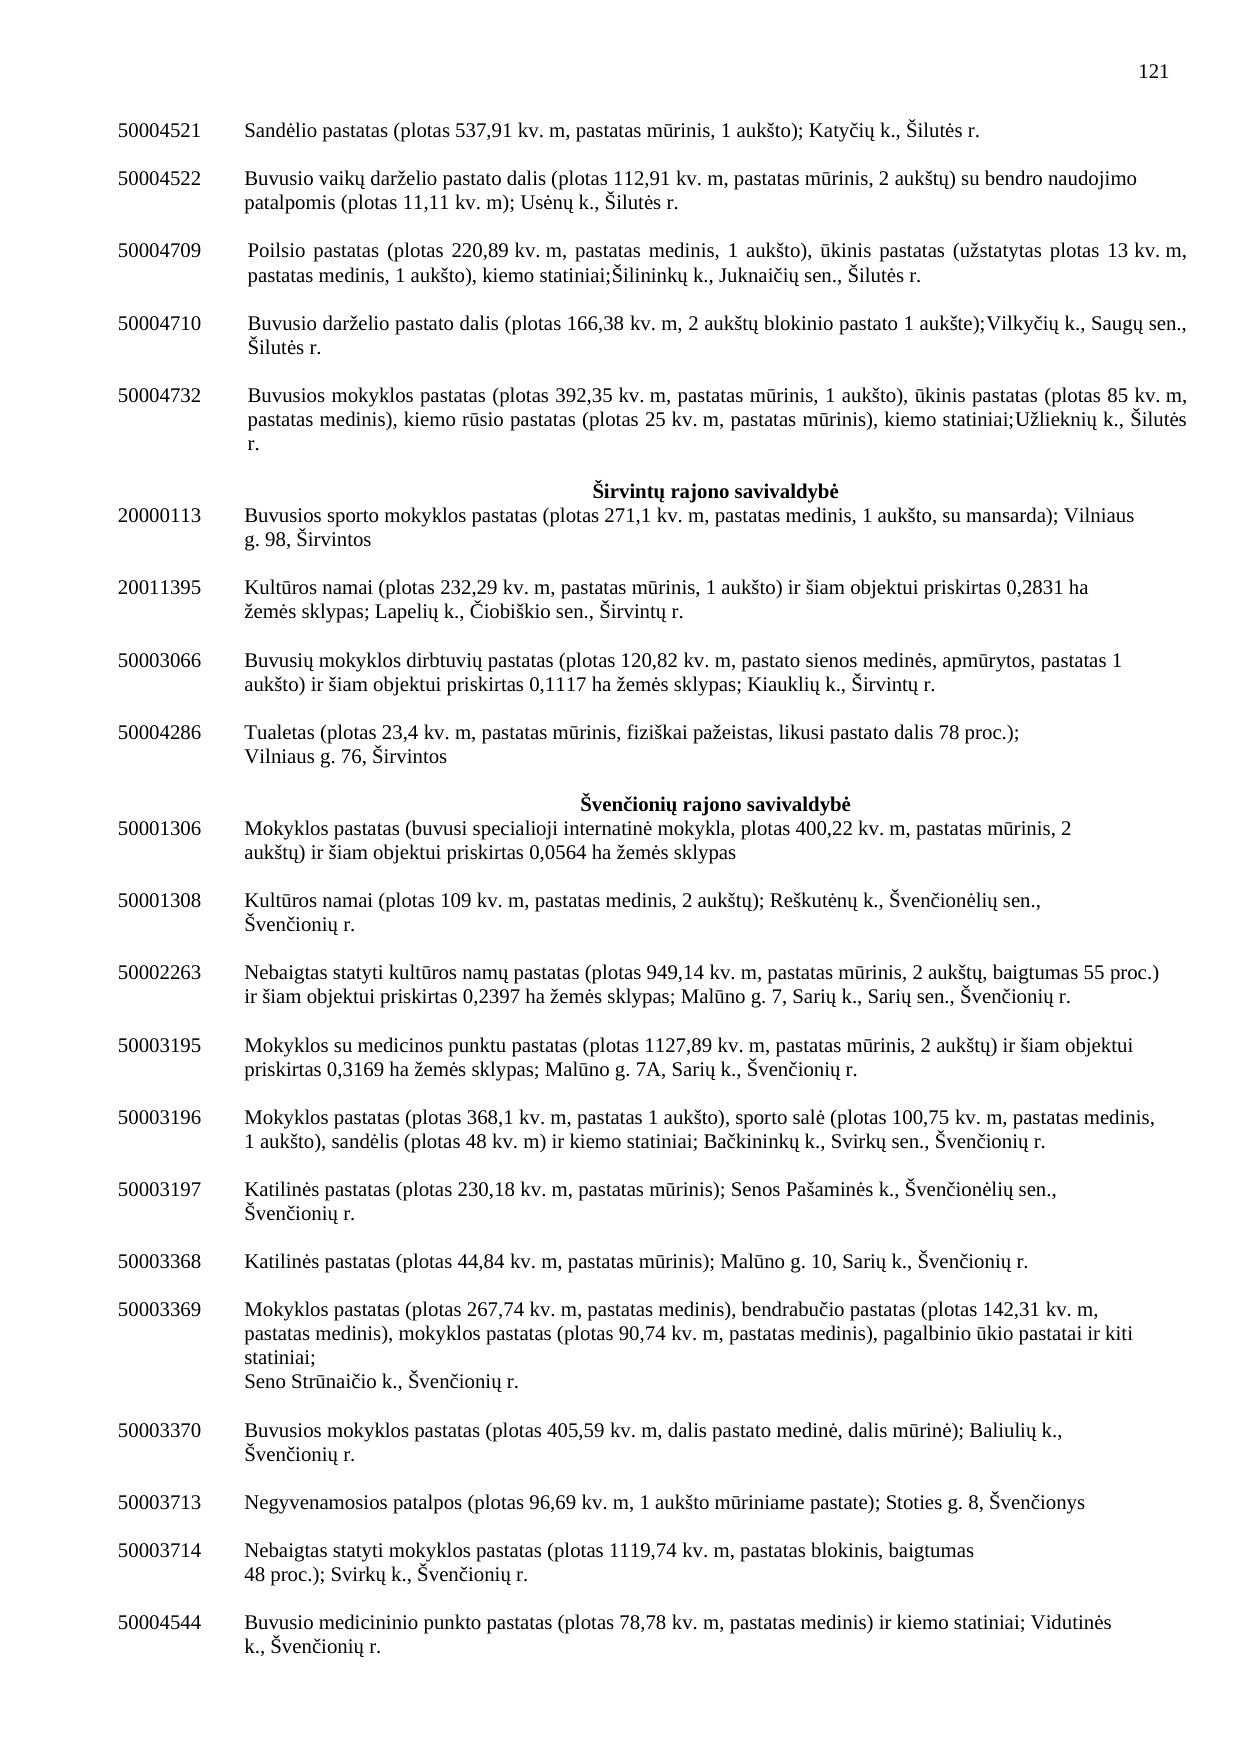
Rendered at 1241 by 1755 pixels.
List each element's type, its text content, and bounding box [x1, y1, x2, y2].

table_cell [101, 1658, 1198, 1682]
table_cell [1193, 720, 1198, 768]
table_cell Mokyklos su medicinos punktu pastatas (plotas 1127,89 kv. m, pastatas mūrinis, 2 aukštų) ir šiam objektui priskirtas 0,3169 ha žemės sklypas; Malūno g. 7A, Sarių k., Švenčionių r. [233, 1033, 1148, 1081]
table_cell [1198, 479, 1240, 503]
table_cell [1198, 960, 1240, 1008]
table_cell 50003713 [101, 1490, 233, 1514]
table_cell [101, 1466, 1198, 1490]
table_cell [1163, 816, 1178, 864]
table_cell [1193, 1297, 1198, 1393]
table_cell [1178, 1490, 1192, 1514]
table_cell [101, 864, 1198, 888]
table_cell [1193, 816, 1198, 864]
table_cell [1163, 1418, 1178, 1466]
table_cell 50003368 [101, 1249, 233, 1273]
table_cell [1193, 118, 1198, 142]
table_cell 50003197 [101, 1177, 233, 1225]
table_cell [101, 455, 1198, 479]
table_cell [1198, 1225, 1240, 1249]
table_cell [1198, 1466, 1240, 1490]
table_cell [1198, 1153, 1240, 1177]
table_cell [1178, 888, 1192, 936]
table_cell [1148, 1490, 1163, 1514]
table_cell [1148, 1033, 1163, 1081]
table_cell [1198, 1033, 1240, 1081]
table_cell [1198, 118, 1240, 142]
table_cell [1198, 648, 1240, 696]
table_cell [101, 551, 1198, 575]
table_cell [1193, 1105, 1198, 1153]
table_cell [1163, 1033, 1178, 1081]
table_cell [1163, 166, 1178, 214]
table_cell [1198, 311, 1240, 359]
table_cell [101, 1009, 1198, 1032]
table_cell [1198, 1586, 1240, 1610]
table_cell [1178, 118, 1192, 142]
table_cell Kultūros namai (plotas 109 kv. m, pastatas medinis, 2 aukštų); Reškutėnų k., Švenčionėlių sen., Švenčionių r. [233, 888, 1148, 936]
table_cell 50003714 [101, 1538, 233, 1586]
table_cell [1193, 1033, 1198, 1081]
table_cell [1163, 1610, 1178, 1658]
table_cell [1193, 503, 1198, 551]
table_cell [101, 696, 1198, 720]
table_cell [1178, 960, 1192, 1008]
table_cell [1163, 1177, 1178, 1225]
table_cell 50003066 [101, 648, 233, 696]
table_cell [1178, 1297, 1192, 1393]
table_cell [1178, 166, 1192, 214]
table_cell [101, 287, 1198, 311]
table_cell Sandėlio pastatas (plotas 537,91 kv. m, pastatas mūrinis, 1 aukšto); Katyčių k., Šilutės r. [233, 118, 1148, 142]
table_cell [1193, 1490, 1198, 1514]
table_cell [1163, 575, 1178, 623]
table_cell [1198, 696, 1240, 720]
table_cell [1148, 166, 1163, 214]
table_cell [1148, 1297, 1163, 1393]
table_cell [1163, 503, 1178, 551]
table_cell [1148, 1538, 1163, 1586]
table_cell 50001306 [101, 816, 233, 864]
table_cell Mokyklos pastatas (plotas 267,74 kv. m, pastatas medinis), bendrabučio pastatas (plotas 142,31 kv. m, pastatas medinis), mokyklos pastatas (plotas 90,74 kv. m, pastatas medinis), pagalbinio ūkio pastatai ir kiti statiniai; Seno Strūnaičio k., Švenčionių r. [233, 1297, 1148, 1393]
table_cell [1178, 720, 1192, 768]
table_cell [1163, 1490, 1178, 1514]
table_cell [1198, 287, 1240, 311]
table_cell [1198, 1658, 1240, 1682]
table_cell [1198, 1081, 1240, 1105]
table_cell Nebaigtas statyti kultūros namų pastatas (plotas 949,14 kv. m, pastatas mūrinis, 2 aukštų, baigtumas 55 proc.) ir šiam objektui priskirtas 0,2397 ha žemės sklypas; Malūno g. 7, Sarių k., Sarių sen., Švenčionių r. [233, 960, 1178, 1008]
table_cell [1148, 575, 1163, 623]
table_cell [101, 1153, 1198, 1177]
table_cell [1198, 455, 1240, 479]
table_cell Mokyklos pastatas (buvusi specialioji internatinė mokykla, plotas 400,22 kv. m, pastatas mūrinis, 2 aukštų) ir šiam objektui priskirtas 0,0564 ha žemės sklypas [233, 816, 1148, 864]
table_cell Buvusio medicininio punkto pastatas (plotas 78,78 kv. m, pastatas medinis) ir kiemo statiniai; Vidutinės k., Švenčionių r. [233, 1610, 1148, 1658]
table_cell [101, 1273, 1198, 1297]
table_cell 50004521 [101, 118, 233, 142]
table_cell [101, 214, 1198, 238]
table_cell [1198, 888, 1240, 936]
table_cell [1178, 1538, 1192, 1586]
table_cell [1163, 1297, 1178, 1393]
table_cell 50001308 [101, 888, 233, 936]
table_cell [101, 624, 1198, 647]
table_cell 50003195 [101, 1033, 233, 1081]
table_cell 50003196 [101, 1105, 233, 1153]
table_cell [101, 936, 1198, 960]
table_cell [1148, 1177, 1163, 1225]
table_cell [1198, 624, 1240, 647]
table_cell 50004522 [101, 166, 233, 214]
table_cell 50004732 [101, 383, 233, 455]
table_cell [1198, 1009, 1240, 1032]
table_cell [1198, 1514, 1240, 1538]
table_cell [1198, 575, 1240, 623]
table_cell [1178, 1033, 1192, 1081]
table_cell [1198, 720, 1240, 768]
table_cell [1193, 888, 1198, 936]
table_cell [1198, 166, 1240, 214]
table_cell [1193, 1249, 1198, 1273]
table_cell [1163, 1538, 1178, 1586]
table_cell [1178, 816, 1192, 864]
table_cell [1178, 1418, 1192, 1466]
table_cell [1178, 575, 1192, 623]
table_cell [1148, 118, 1163, 142]
table_cell [1198, 1105, 1240, 1153]
table_cell [1193, 648, 1198, 696]
table_cell [1193, 166, 1198, 214]
table_cell [1193, 1610, 1198, 1658]
table_cell [1198, 1418, 1240, 1466]
table_cell Negyvenamosios patalpos (plotas 96,69 kv. m, 1 aukšto mūriniame pastate); Stoties g. 8, Švenčionys [233, 1490, 1148, 1514]
table_cell [1198, 503, 1240, 551]
table_cell [101, 792, 233, 816]
table_cell [1148, 1249, 1163, 1273]
table_cell [1163, 720, 1178, 768]
table_cell 50004710 [101, 311, 233, 359]
table_cell [1163, 648, 1178, 696]
table_cell Katilinės pastatas (plotas 44,84 kv. m, pastatas mūrinis); Malūno g. 10, Sarių k., Švenčionių r. [233, 1249, 1148, 1273]
table_cell [1198, 1177, 1240, 1225]
table_cell [1198, 214, 1240, 238]
table_cell [1198, 383, 1240, 455]
table_cell [1198, 1610, 1240, 1658]
table_cell [1148, 648, 1163, 696]
table_cell Mokyklos pastatas (plotas 368,1 kv. m, pastatas 1 aukšto), sporto salė (plotas 100,75 kv. m, pastatas medinis, 1 aukšto), sandėlis (plotas 48 kv. m) ir kiemo statiniai; Bačkininkų k., Svirkų sen., Švenčionių r. [233, 1105, 1178, 1153]
table_cell [1198, 1297, 1240, 1393]
table_cell [1163, 118, 1178, 142]
table_cell Nebaigtas statyti mokyklos pastatas (plotas 1119,74 kv. m, pastatas blokinis, baigtumas 48 proc.); Svirkų k., Švenčionių r. [233, 1538, 1148, 1586]
table_cell [1178, 1177, 1192, 1225]
table_cell [101, 1394, 1198, 1417]
table_cell Katilinės pastatas (plotas 230,18 kv. m, pastatas mūrinis); Senos Pašaminės k., Švenčionėlių sen., Švenčionių r. [233, 1177, 1148, 1225]
table_cell [101, 359, 1198, 383]
table_cell 50002263 [101, 960, 233, 1008]
table_cell [101, 768, 1198, 792]
table_cell [1198, 792, 1240, 816]
table_cell [1178, 503, 1192, 551]
table_cell [1193, 1418, 1198, 1466]
table_cell [1178, 1610, 1192, 1658]
table_cell Buvusių mokyklos dirbtuvių pastatas (plotas 120,82 kv. m, pastato sienos medinės, apmūrytos, pastatas 1 aukšto) ir šiam objektui priskirtas 0,1117 ha žemės sklypas; Kiauklių k., Širvintų r. [233, 648, 1148, 696]
table_cell [1193, 1538, 1198, 1586]
table_cell [1198, 936, 1240, 960]
table_cell [1193, 960, 1198, 1008]
table_cell 50003370 [101, 1418, 233, 1466]
table_cell [1148, 888, 1163, 936]
table_cell [1148, 503, 1163, 551]
table_cell 50004544 [101, 1610, 233, 1658]
table_cell [1198, 1538, 1240, 1586]
table_cell [1198, 551, 1240, 575]
table_cell [101, 479, 233, 503]
table_cell [1178, 1249, 1192, 1273]
table_cell Buvusios sporto mokyklos pastatas (plotas 271,1 kv. m, pastatas medinis, 1 aukšto, su mansarda); Vilniaus g. 98, Širvintos [233, 503, 1148, 551]
table_cell [1148, 720, 1163, 768]
table_cell Tualetas (plotas 23,4 kv. m, pastatas mūrinis, fiziškai pažeistas, likusi pastato dalis 78 proc.); Vilniaus g. 76, Širvintos [233, 720, 1148, 768]
table_cell 50004709 [101, 239, 233, 287]
table_cell [1198, 142, 1240, 166]
table_cell 50004286 [101, 720, 233, 768]
table_cell 20000113 [101, 503, 233, 551]
table_cell Švenčionių rajono savivaldybė [233, 792, 1198, 816]
table_cell [101, 1081, 1198, 1105]
table_cell [1198, 239, 1240, 287]
table_cell [1198, 768, 1240, 792]
table_cell Kultūros namai (plotas 232,29 kv. m, pastatas mūrinis, 1 aukšto) ir šiam objektui priskirtas 0,2831 ha žemės sklypas; Lapelių k., Čiobiškio sen., Širvintų r. [233, 575, 1148, 623]
table_cell [1198, 1273, 1240, 1297]
table_cell [101, 1225, 1198, 1249]
table_cell [1193, 1177, 1198, 1225]
table_cell [1163, 888, 1178, 936]
table_cell [101, 142, 1198, 166]
table_cell 20011395 [101, 575, 233, 623]
table_cell [1163, 1249, 1178, 1273]
table_cell Buvusio darželio pastato dalis (plotas 166,38 kv. m, 2 aukštų blokinio pastato 1 aukšte);Vilkyčių k., Saugų sen., Šilutės r. [233, 311, 1198, 359]
table_cell [1178, 1105, 1192, 1153]
table_cell [1198, 816, 1240, 864]
table_cell [1178, 648, 1192, 696]
table_cell [1148, 816, 1163, 864]
table_cell 50003369 [101, 1297, 233, 1393]
table_cell Buvusio vaikų darželio pastato dalis (plotas 112,91 kv. m, pastatas mūrinis, 2 aukštų) su bendro naudojimo patalpomis (plotas 11,11 kv. m); Usėnų k., Šilutės r. [233, 166, 1148, 214]
table_cell Buvusios mokyklos pastatas (plotas 392,35 kv. m, pastatas mūrinis, 1 aukšto), ūkinis pastatas (plotas 85 kv. m, pastatas medinis), kiemo rūsio pastatas (plotas 25 kv. m, pastatas mūrinis), kiemo statiniai;Užlieknių k., Šilutės r. [233, 383, 1198, 455]
table_cell [1198, 1249, 1240, 1273]
table_cell [101, 1514, 1198, 1538]
table_cell Širvintų rajono savivaldybė [233, 479, 1198, 503]
table_cell [1148, 1610, 1163, 1658]
table_cell Poilsio pastatas (plotas 220,89 kv. m, pastatas medinis, 1 aukšto), ūkinis pastatas (užstatytas plotas 13 kv. m, pastatas medinis, 1 aukšto), kiemo statiniai;Šilininkų k., Juknaičių sen., Šilutės r. [233, 239, 1198, 287]
table_cell [1193, 575, 1198, 623]
table_cell [1198, 864, 1240, 888]
table_cell [101, 1586, 1198, 1610]
table_cell Buvusios mokyklos pastatas (plotas 405,59 kv. m, dalis pastato medinė, dalis mūrinė); Baliulių k., Švenčionių r. [233, 1418, 1163, 1466]
table_cell [1198, 1394, 1240, 1417]
table_cell [1198, 359, 1240, 383]
table_cell [1198, 1490, 1240, 1514]
